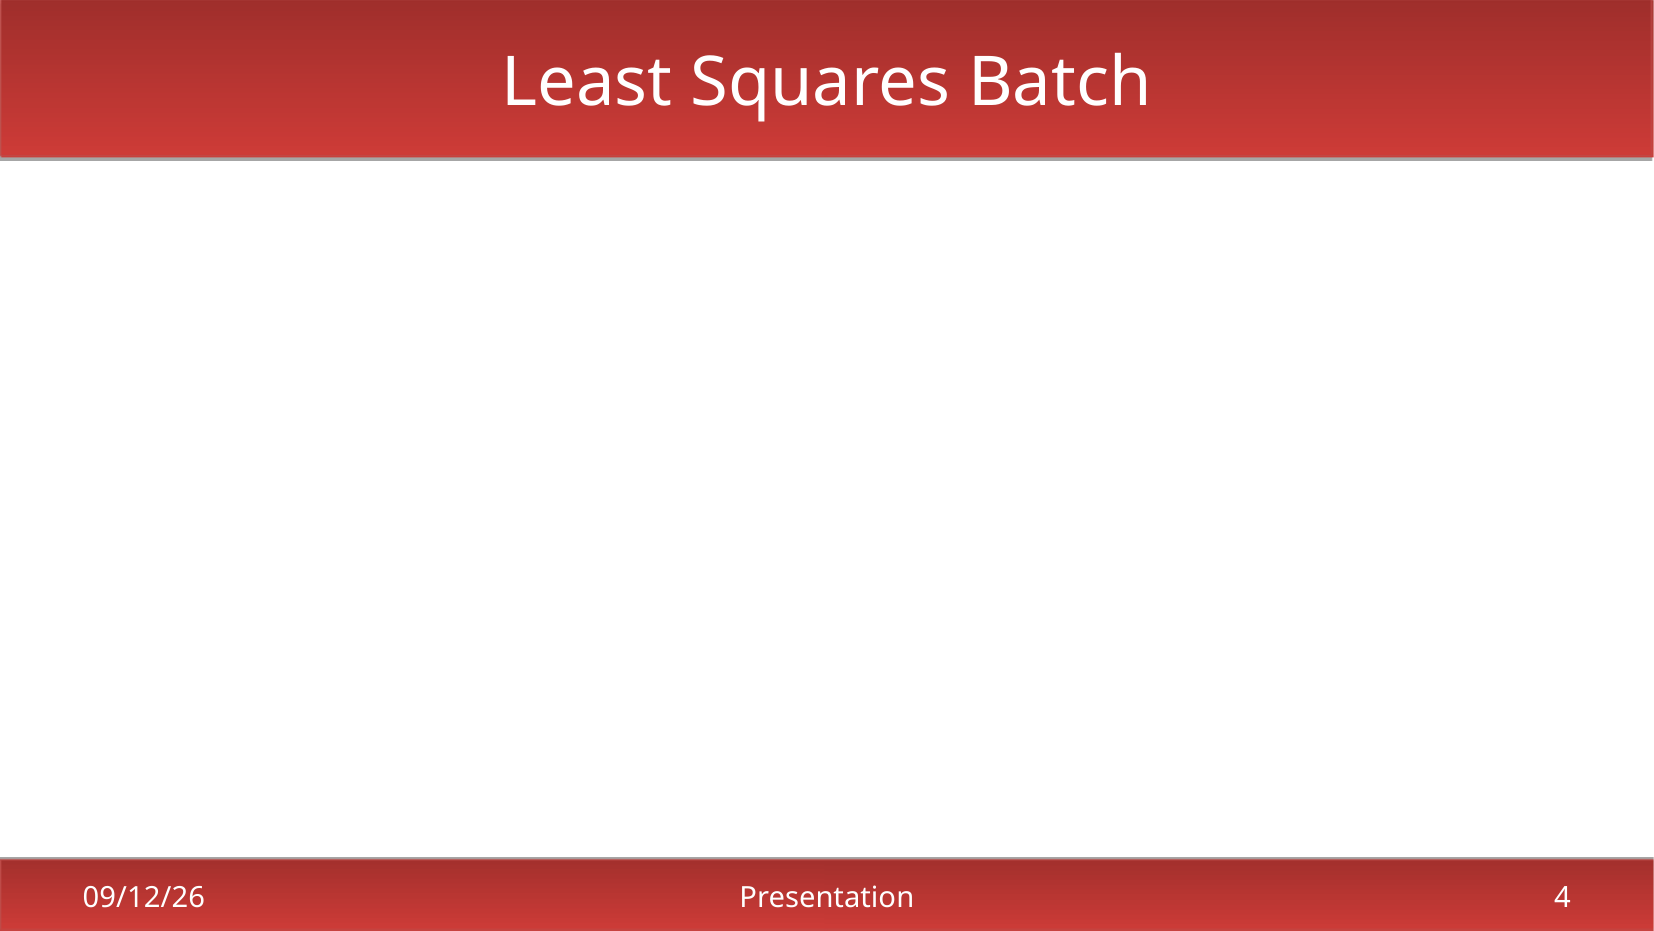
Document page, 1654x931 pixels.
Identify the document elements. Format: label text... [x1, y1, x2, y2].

picture [0, 0, 1654, 161]
picture [0, 857, 1654, 931]
title Least Squares Batch [59, 23, 1595, 133]
